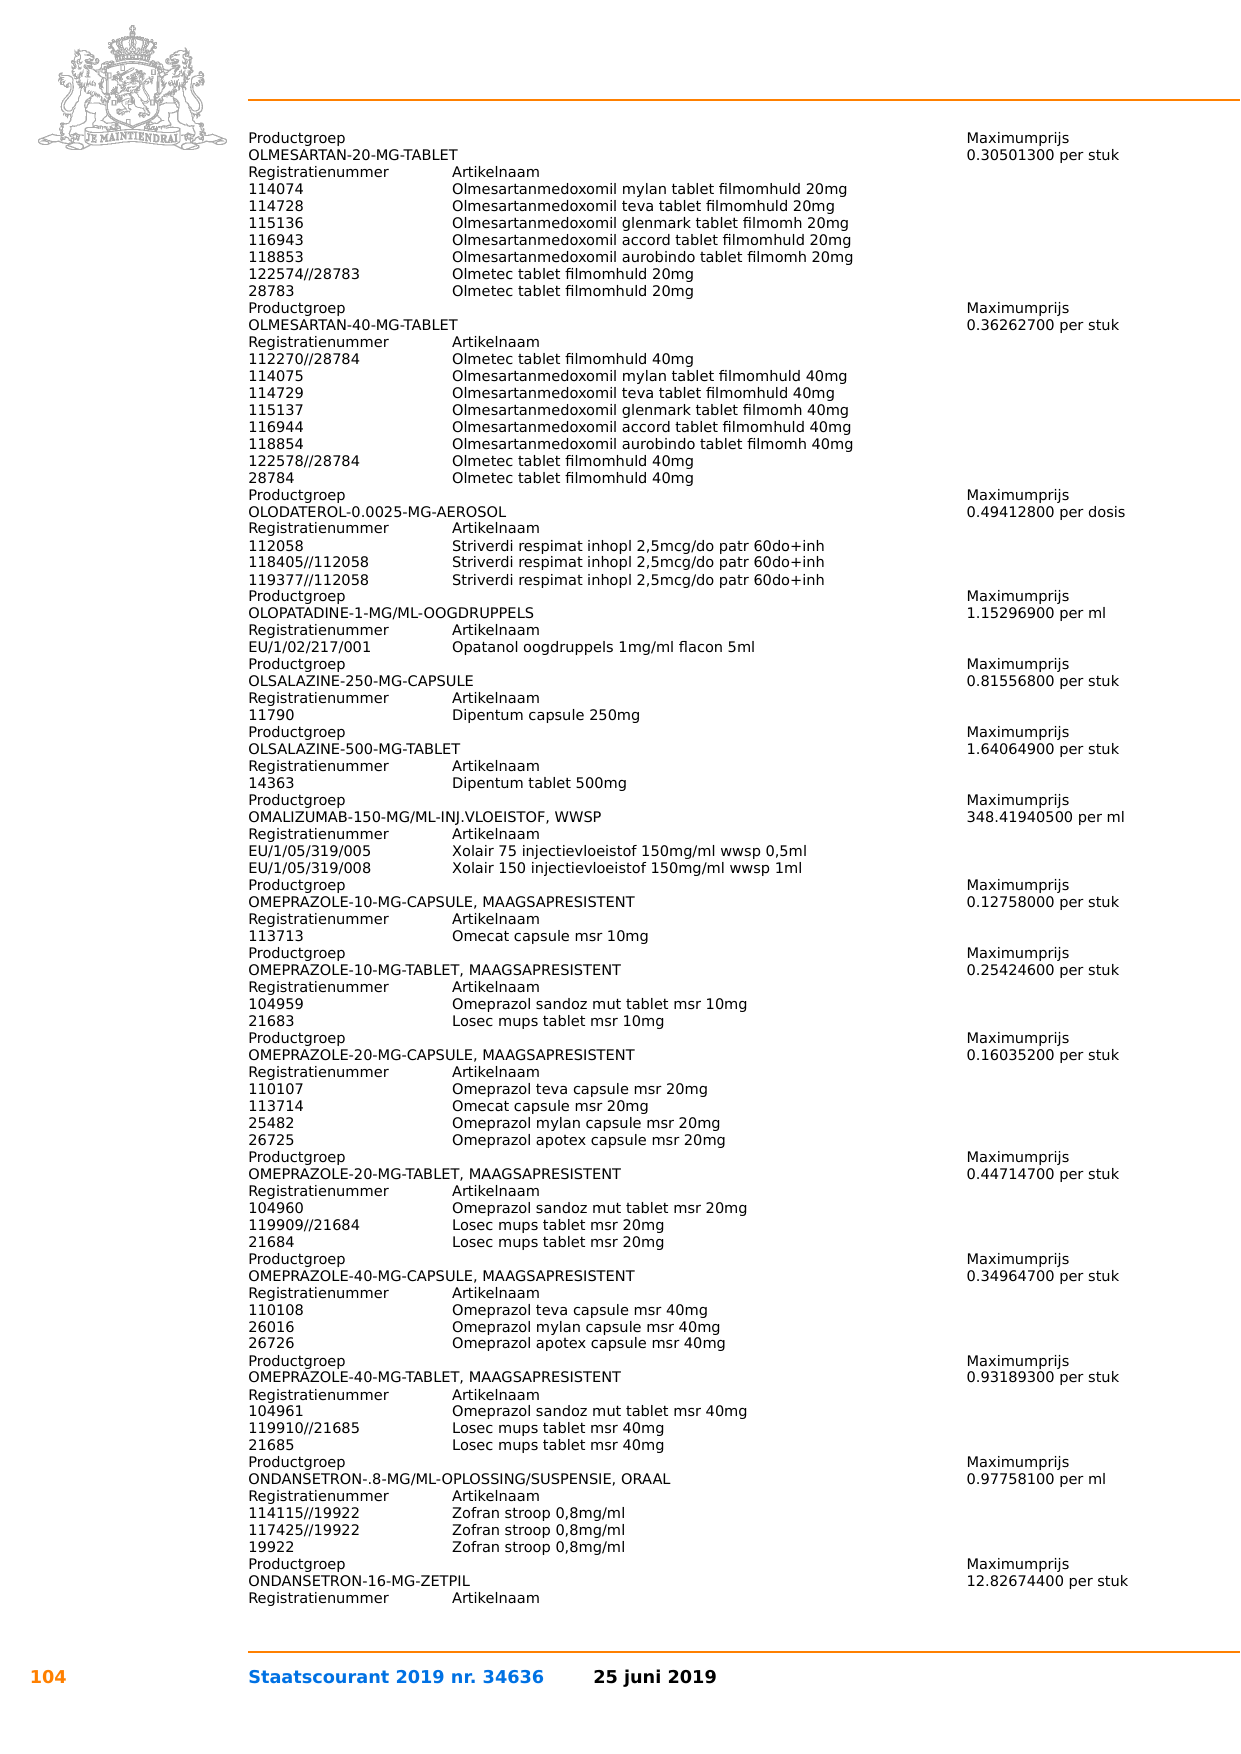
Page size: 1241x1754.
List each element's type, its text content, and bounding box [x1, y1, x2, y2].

table_cell [961, 1420, 1163, 1437]
table_cell [961, 639, 1163, 656]
table_cell [961, 690, 1163, 707]
table_cell 122574//28783 [248, 266, 446, 283]
table_cell Omeprazol apotex capsule msr 20mg [446, 1132, 961, 1149]
table_cell Losec mups tablet msr 40mg [446, 1437, 961, 1454]
table_cell 19922 [248, 1539, 446, 1556]
table_cell [961, 249, 1163, 266]
table_cell 112058 [248, 538, 446, 554]
table_cell Registratienummer [248, 622, 446, 639]
table_cell Olmesartanmedoxomil accord tablet filmomhuld 20mg [446, 232, 961, 249]
table_cell [961, 1488, 1163, 1505]
table_cell 12.82674400 per stuk [961, 1573, 1163, 1590]
table_cell [961, 164, 1163, 181]
table_cell Zofran stroop 0,8mg/ml [446, 1505, 961, 1522]
table_cell Losec mups tablet msr 20mg [446, 1234, 961, 1251]
table_cell [446, 1030, 961, 1047]
table_cell Olmetec tablet filmomhuld 40mg [446, 453, 961, 469]
table_cell [961, 1115, 1163, 1132]
table_cell [961, 911, 1163, 928]
table_cell Maximumprijs [961, 945, 1163, 962]
table_cell [961, 385, 1163, 402]
table_cell 0.12758000 per stuk [961, 894, 1163, 911]
table_cell [961, 334, 1163, 351]
table_cell Maximumprijs [961, 130, 1163, 147]
table_cell Artikelnaam [446, 979, 961, 996]
table_cell [961, 775, 1163, 792]
table_cell [961, 520, 1163, 537]
table_cell Omeprazol mylan capsule msr 20mg [446, 1115, 961, 1132]
table_cell [961, 1301, 1163, 1318]
table_cell 104959 [248, 996, 446, 1013]
table_cell 1.64064900 per stuk [961, 741, 1163, 758]
table_cell Omeprazol teva capsule msr 20mg [446, 1081, 961, 1098]
table_cell Olmetec tablet filmomhuld 40mg [446, 351, 961, 368]
table_cell Omeprazol mylan capsule msr 40mg [446, 1319, 961, 1335]
table_cell Productgroep [248, 656, 446, 673]
table_cell 116944 [248, 419, 446, 436]
table_cell EU/1/02/217/001 [248, 639, 446, 656]
table_cell [961, 1183, 1163, 1199]
table_cell Olmesartanmedoxomil aurobindo tablet filmomh 20mg [446, 249, 961, 266]
table_cell [961, 283, 1163, 300]
table_cell Artikelnaam [446, 690, 961, 707]
table_cell [961, 1319, 1163, 1335]
table_cell Omeprazol apotex capsule msr 40mg [446, 1335, 961, 1352]
table_cell Artikelnaam [446, 1386, 961, 1403]
table_cell Artikelnaam [446, 911, 961, 928]
table_cell 119910//21685 [248, 1420, 446, 1437]
table_cell Productgroep [248, 877, 446, 894]
table_cell Olmesartanmedoxomil glenmark tablet filmomh 40mg [446, 402, 961, 418]
table_cell [961, 996, 1163, 1013]
table_cell Olmesartanmedoxomil aurobindo tablet filmomh 40mg [446, 436, 961, 452]
table_cell OLMESARTAN-40-MG-TABLET [248, 317, 961, 334]
table_cell OLSALAZINE-250-MG-CAPSULE [248, 673, 961, 690]
table_cell Olmesartanmedoxomil accord tablet filmomhuld 40mg [446, 419, 961, 436]
table_cell Xolair 150 injectievloeistof 150mg/ml wwsp 1ml [446, 860, 961, 877]
table_cell 114074 [248, 181, 446, 198]
table_cell Maximumprijs [961, 877, 1163, 894]
table_cell Artikelnaam [446, 1285, 961, 1301]
table_cell 14363 [248, 775, 446, 792]
table_cell 21684 [248, 1234, 446, 1251]
table_cell Artikelnaam [446, 1590, 961, 1607]
table_cell Registratienummer [248, 1183, 446, 1199]
table_cell Registratienummer [248, 979, 446, 996]
table_cell Maximumprijs [961, 300, 1163, 317]
table_cell Omeprazol teva capsule msr 40mg [446, 1301, 961, 1318]
table_cell Productgroep [248, 1454, 446, 1471]
table_cell [446, 1149, 961, 1166]
table_cell Opatanol oogdruppels 1mg/ml flacon 5ml [446, 639, 961, 656]
table_cell 119377//112058 [248, 571, 446, 588]
table_cell OMEPRAZOLE-10-MG-TABLET, MAAGSAPRESISTENT [248, 962, 961, 979]
table_cell Productgroep [248, 1030, 446, 1047]
table_cell Maximumprijs [961, 588, 1163, 605]
table_cell [961, 368, 1163, 384]
table_cell [961, 758, 1163, 775]
table_cell 110107 [248, 1081, 446, 1098]
table_cell Productgroep [248, 1251, 446, 1267]
table_cell Registratienummer [248, 1064, 446, 1081]
table_cell 112270//28784 [248, 351, 446, 368]
table_cell Omeprazol sandoz mut tablet msr 10mg [446, 996, 961, 1013]
table_cell Registratienummer [248, 690, 446, 707]
table_cell OMEPRAZOLE-20-MG-TABLET, MAAGSAPRESISTENT [248, 1166, 961, 1183]
table_cell Omecat capsule msr 10mg [446, 928, 961, 945]
table_cell Xolair 75 injectievloeistof 150mg/ml wwsp 0,5ml [446, 843, 961, 860]
table_cell Olmesartanmedoxomil teva tablet filmomhuld 40mg [446, 385, 961, 402]
table_cell Omeprazol sandoz mut tablet msr 20mg [446, 1200, 961, 1217]
table_cell [961, 1539, 1163, 1556]
table_cell [961, 1285, 1163, 1301]
table_cell 25482 [248, 1115, 446, 1132]
table_cell 0.25424600 per stuk [961, 962, 1163, 979]
table_cell [961, 1234, 1163, 1251]
table_cell Striverdi respimat inhopl 2,5mcg/do patr 60do+inh [446, 554, 961, 571]
table_cell 114728 [248, 198, 446, 215]
table_cell [961, 436, 1163, 452]
table_cell Olmetec tablet filmomhuld 20mg [446, 266, 961, 283]
table_cell OLODATEROL-0.0025-MG-AEROSOL [248, 504, 961, 520]
table_cell [446, 792, 961, 809]
table_cell Artikelnaam [446, 1064, 961, 1081]
table_cell 118853 [248, 249, 446, 266]
table_cell Productgroep [248, 724, 446, 741]
table_cell [961, 1386, 1163, 1403]
table_cell 21685 [248, 1437, 446, 1454]
table_cell 114115//19922 [248, 1505, 446, 1522]
table_cell [961, 928, 1163, 945]
table_cell [446, 1556, 961, 1573]
table_cell 11790 [248, 707, 446, 724]
table_cell Productgroep [248, 486, 446, 503]
table_cell Registratienummer [248, 520, 446, 537]
table_cell [961, 351, 1163, 368]
table_cell Registratienummer [248, 758, 446, 775]
table_cell [961, 1132, 1163, 1149]
table_cell 115137 [248, 402, 446, 418]
table_cell Losec mups tablet msr 40mg [446, 1420, 961, 1437]
table_cell Olmesartanmedoxomil teva tablet filmomhuld 20mg [446, 198, 961, 215]
table_cell [961, 538, 1163, 554]
table_cell 110108 [248, 1301, 446, 1318]
table_cell Artikelnaam [446, 622, 961, 639]
table_cell Losec mups tablet msr 10mg [446, 1013, 961, 1030]
table_cell 348.41940500 per ml [961, 809, 1163, 826]
table_cell Olmesartanmedoxomil mylan tablet filmomhuld 20mg [446, 181, 961, 198]
table_cell Dipentum tablet 500mg [446, 775, 961, 792]
table_cell [446, 486, 961, 503]
table_cell 117425//19922 [248, 1522, 446, 1539]
table_cell [961, 1335, 1163, 1352]
table_cell 0.93189300 per stuk [961, 1369, 1163, 1386]
table_cell 0.97758100 per ml [961, 1471, 1163, 1488]
table_cell 26016 [248, 1319, 446, 1335]
table_cell [446, 877, 961, 894]
table_cell [446, 300, 961, 317]
table_cell [961, 979, 1163, 996]
table_cell [446, 588, 961, 605]
table_cell 26726 [248, 1335, 446, 1352]
table_cell OLSALAZINE-500-MG-TABLET [248, 741, 961, 758]
table_cell 0.16035200 per stuk [961, 1047, 1163, 1064]
table_cell [446, 1353, 961, 1369]
table_cell 0.36262700 per stuk [961, 317, 1163, 334]
table_cell [961, 402, 1163, 418]
table_cell Losec mups tablet msr 20mg [446, 1217, 961, 1233]
table_cell 0.34964700 per stuk [961, 1268, 1163, 1284]
table_cell Striverdi respimat inhopl 2,5mcg/do patr 60do+inh [446, 538, 961, 554]
table_cell [961, 181, 1163, 198]
table_cell Registratienummer [248, 911, 446, 928]
table_cell Maximumprijs [961, 1251, 1163, 1267]
table_cell OMEPRAZOLE-10-MG-CAPSULE, MAAGSAPRESISTENT [248, 894, 961, 911]
table_cell Artikelnaam [446, 1183, 961, 1199]
table_cell [961, 1522, 1163, 1539]
table_cell Registratienummer [248, 1488, 446, 1505]
table_cell 28783 [248, 283, 446, 300]
table_cell [961, 232, 1163, 249]
table_cell [446, 130, 961, 147]
table_cell [961, 419, 1163, 436]
table_cell Productgroep [248, 945, 446, 962]
table_cell OLMESARTAN-20-MG-TABLET [248, 147, 961, 164]
table_cell [961, 1098, 1163, 1115]
table_cell OMEPRAZOLE-40-MG-TABLET, MAAGSAPRESISTENT [248, 1369, 961, 1386]
table_cell Productgroep [248, 130, 446, 147]
table_cell Registratienummer [248, 334, 446, 351]
table_cell [961, 1081, 1163, 1098]
table_cell [961, 1590, 1163, 1607]
table_cell Olmesartanmedoxomil glenmark tablet filmomh 20mg [446, 215, 961, 232]
table_cell Registratienummer [248, 826, 446, 843]
table_cell 113714 [248, 1098, 446, 1115]
table_cell Artikelnaam [446, 334, 961, 351]
table_cell [961, 571, 1163, 588]
table_cell Productgroep [248, 588, 446, 605]
table_cell Striverdi respimat inhopl 2,5mcg/do patr 60do+inh [446, 571, 961, 588]
table_cell 28784 [248, 470, 446, 486]
table_cell OMEPRAZOLE-20-MG-CAPSULE, MAAGSAPRESISTENT [248, 1047, 961, 1064]
table_cell Maximumprijs [961, 792, 1163, 809]
table_cell [961, 266, 1163, 283]
table_cell [961, 198, 1163, 215]
table_cell [961, 215, 1163, 232]
table_cell 0.49412800 per dosis [961, 504, 1163, 520]
table_cell 115136 [248, 215, 446, 232]
table_cell Artikelnaam [446, 826, 961, 843]
table_cell [961, 622, 1163, 639]
table_cell 118405//112058 [248, 554, 446, 571]
table_cell Artikelnaam [446, 758, 961, 775]
table_cell Dipentum capsule 250mg [446, 707, 961, 724]
table_cell 0.81556800 per stuk [961, 673, 1163, 690]
table_cell Omeprazol sandoz mut tablet msr 40mg [446, 1403, 961, 1420]
table_cell Registratienummer [248, 1590, 446, 1607]
table_cell Maximumprijs [961, 1454, 1163, 1471]
table_cell 118854 [248, 436, 446, 452]
table_cell [446, 1454, 961, 1471]
table_cell Artikelnaam [446, 164, 961, 181]
table_cell Registratienummer [248, 164, 446, 181]
table_cell [961, 1437, 1163, 1454]
table_cell Productgroep [248, 300, 446, 317]
table_cell [961, 554, 1163, 571]
table_cell [961, 843, 1163, 860]
table_cell Productgroep [248, 1556, 446, 1573]
table_cell Maximumprijs [961, 486, 1163, 503]
table_cell Maximumprijs [961, 1353, 1163, 1369]
table_cell [961, 470, 1163, 486]
table_cell Maximumprijs [961, 656, 1163, 673]
table_cell ONDANSETRON-16-MG-ZETPIL [248, 1573, 961, 1590]
table_cell Maximumprijs [961, 1030, 1163, 1047]
table_cell Omecat capsule msr 20mg [446, 1098, 961, 1115]
table_cell 0.44714700 per stuk [961, 1166, 1163, 1183]
table_cell Maximumprijs [961, 1149, 1163, 1166]
table_cell Artikelnaam [446, 520, 961, 537]
table_cell Zofran stroop 0,8mg/ml [446, 1539, 961, 1556]
table_cell Olmesartanmedoxomil mylan tablet filmomhuld 40mg [446, 368, 961, 384]
table_cell Olmetec tablet filmomhuld 40mg [446, 470, 961, 486]
table_cell 26725 [248, 1132, 446, 1149]
table_cell OLOPATADINE-1-MG/ML-OOGDRUPPELS [248, 605, 961, 622]
table_cell ONDANSETRON-.8-MG/ML-OPLOSSING/SUSPENSIE, ORAAL [248, 1471, 961, 1488]
table_cell Productgroep [248, 1353, 446, 1369]
table_cell Artikelnaam [446, 1488, 961, 1505]
table_cell Maximumprijs [961, 1556, 1163, 1573]
table_cell Productgroep [248, 792, 446, 809]
table_cell 1.15296900 per ml [961, 605, 1163, 622]
table_cell [961, 707, 1163, 724]
picture [38, 25, 227, 150]
table_cell [961, 826, 1163, 843]
table_cell [446, 724, 961, 741]
table_cell Zofran stroop 0,8mg/ml [446, 1522, 961, 1539]
table_cell Productgroep [248, 1149, 446, 1166]
table_cell [961, 1064, 1163, 1081]
table_cell [961, 860, 1163, 877]
table_cell [961, 1403, 1163, 1420]
table_cell OMALIZUMAB-150-MG/ML-INJ.VLOEISTOF, WWSP [248, 809, 961, 826]
table_cell 113713 [248, 928, 446, 945]
table_cell [961, 1217, 1163, 1233]
table_cell Olmetec tablet filmomhuld 20mg [446, 283, 961, 300]
table_cell [961, 453, 1163, 469]
table_cell 104961 [248, 1403, 446, 1420]
table_cell EU/1/05/319/008 [248, 860, 446, 877]
table_cell [446, 945, 961, 962]
table_cell 21683 [248, 1013, 446, 1030]
table_cell 0.30501300 per stuk [961, 147, 1163, 164]
table_cell Registratienummer [248, 1285, 446, 1301]
table_cell 104960 [248, 1200, 446, 1217]
table_cell OMEPRAZOLE-40-MG-CAPSULE, MAAGSAPRESISTENT [248, 1268, 961, 1284]
table_cell Maximumprijs [961, 724, 1163, 741]
table_cell 122578//28784 [248, 453, 446, 469]
table_cell [961, 1013, 1163, 1030]
table_cell 119909//21684 [248, 1217, 446, 1233]
table_cell [446, 1251, 961, 1267]
table_cell 114075 [248, 368, 446, 384]
table_cell EU/1/05/319/005 [248, 843, 446, 860]
table_cell Registratienummer [248, 1386, 446, 1403]
table_cell 114729 [248, 385, 446, 402]
table_cell [961, 1200, 1163, 1217]
table_cell [961, 1505, 1163, 1522]
table_cell [446, 656, 961, 673]
table_cell 116943 [248, 232, 446, 249]
